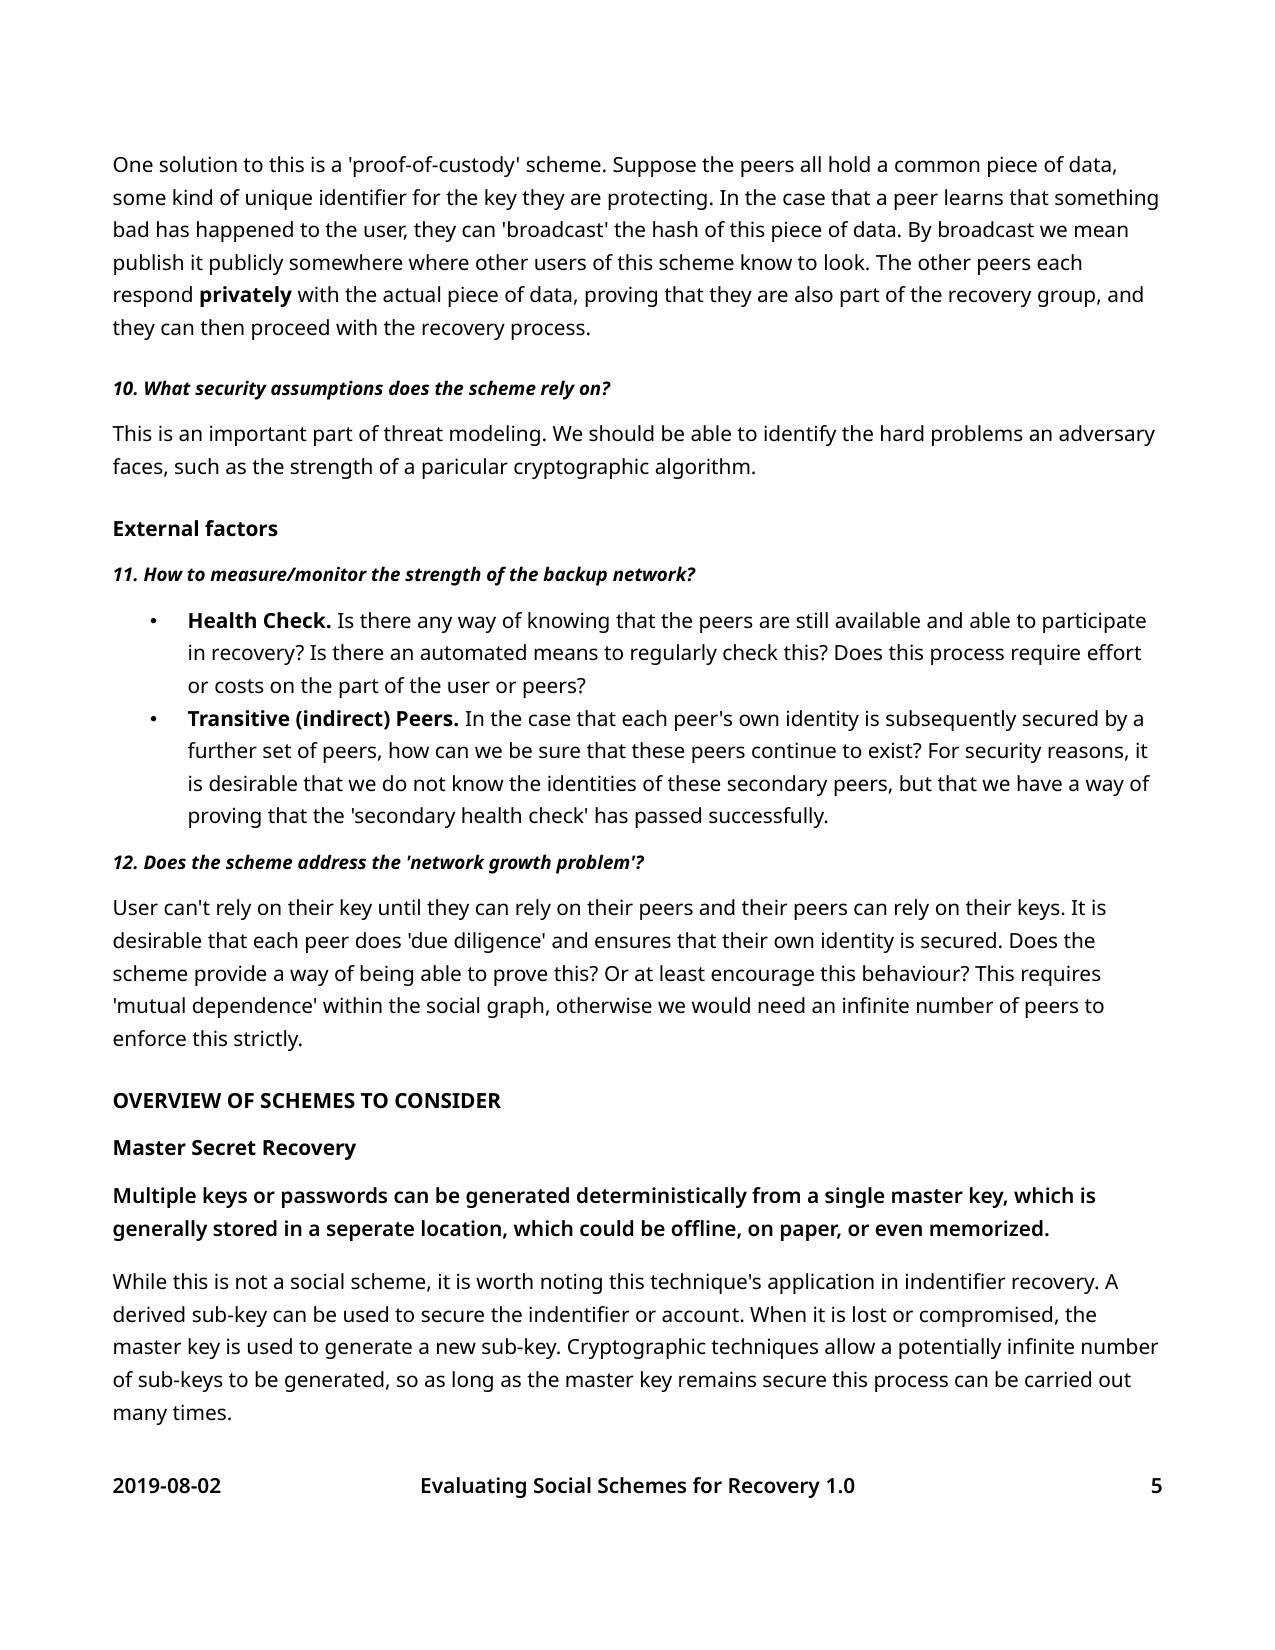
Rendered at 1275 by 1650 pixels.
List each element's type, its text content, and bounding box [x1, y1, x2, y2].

text This is an important part of threat modeling. We should be able to identify the hard problems an adversary faces, such as the strength of a paricular cryptographic algorithm. [112, 419, 1162, 480]
text One solution to this is a 'proof-of-custody' scheme. Suppose the peers all hold a common piece of data, some kind of unique identifier for the key they are protecting. In the case that a peer learns that something bad has happened to the user, they can 'broadcast' the hash of this piece of data. By broadcast we mean publish it publicly somewhere where other users of this scheme know to look. The other peers each respond privately with the actual piece of data, proving that they are also part of the recovery group, and they can then proceed with the recovery process. [112, 150, 1162, 341]
text Multiple keys or passwords can be generated deterministically from a single master key, which is generally stored in a seperate location, which could be offline, on paper, or even memorized. [112, 1181, 1162, 1242]
text While this is not a social scheme, it is worth noting this technique's application in indentifier recovery. A derived sub-key can be used to secure the indentifier or account. When it is lost or compromised, the master key is used to generate a new sub-key. Cryptographic techniques allow a potentially infinite number of sub-keys to be generated, so as long as the master key remains secure this process can be carried out many times. [112, 1267, 1162, 1426]
subtitle Overview of Schemes to Consider [112, 1086, 1162, 1114]
list Transitive (indirect) Peers. In the case that each peer's own identity is subsequently secured by a further set of peers, how can we be sure that these peers continue to exist? For security reasons, it is desirable that we do not know the identities of these secondary peers, but that we have a way of proving that the 'secondary health check' has passed successfully. [150, 704, 1162, 830]
list Health Check. Is there any way of knowing that the peers are still available and able to participate in recovery? Is there an automated means to regularly check this? Does this process require effort or costs on the part of the user or peers? [150, 606, 1162, 699]
subtitle 10. What security assumptions does the scheme rely on? [112, 375, 1162, 401]
subtitle 11. How to measure/monitor the strength of the backup network? [112, 562, 1162, 587]
subtitle External factors [112, 514, 1162, 542]
subtitle 12. Does the scheme address the 'network growth problem'? [112, 849, 1162, 875]
subtitle Master Secret Recovery [112, 1133, 1162, 1162]
text User can't rely on their key until they can rely on their peers and their peers can rely on their keys. It is desirable that each peer does 'due diligence' and ensures that their own identity is secured. Does the scheme provide a way of being able to prove this? Or at least encourage this behaviour? This requires 'mutual dependence' within the social graph, otherwise we would need an infinite number of peers to enforce this strictly. [112, 893, 1162, 1052]
